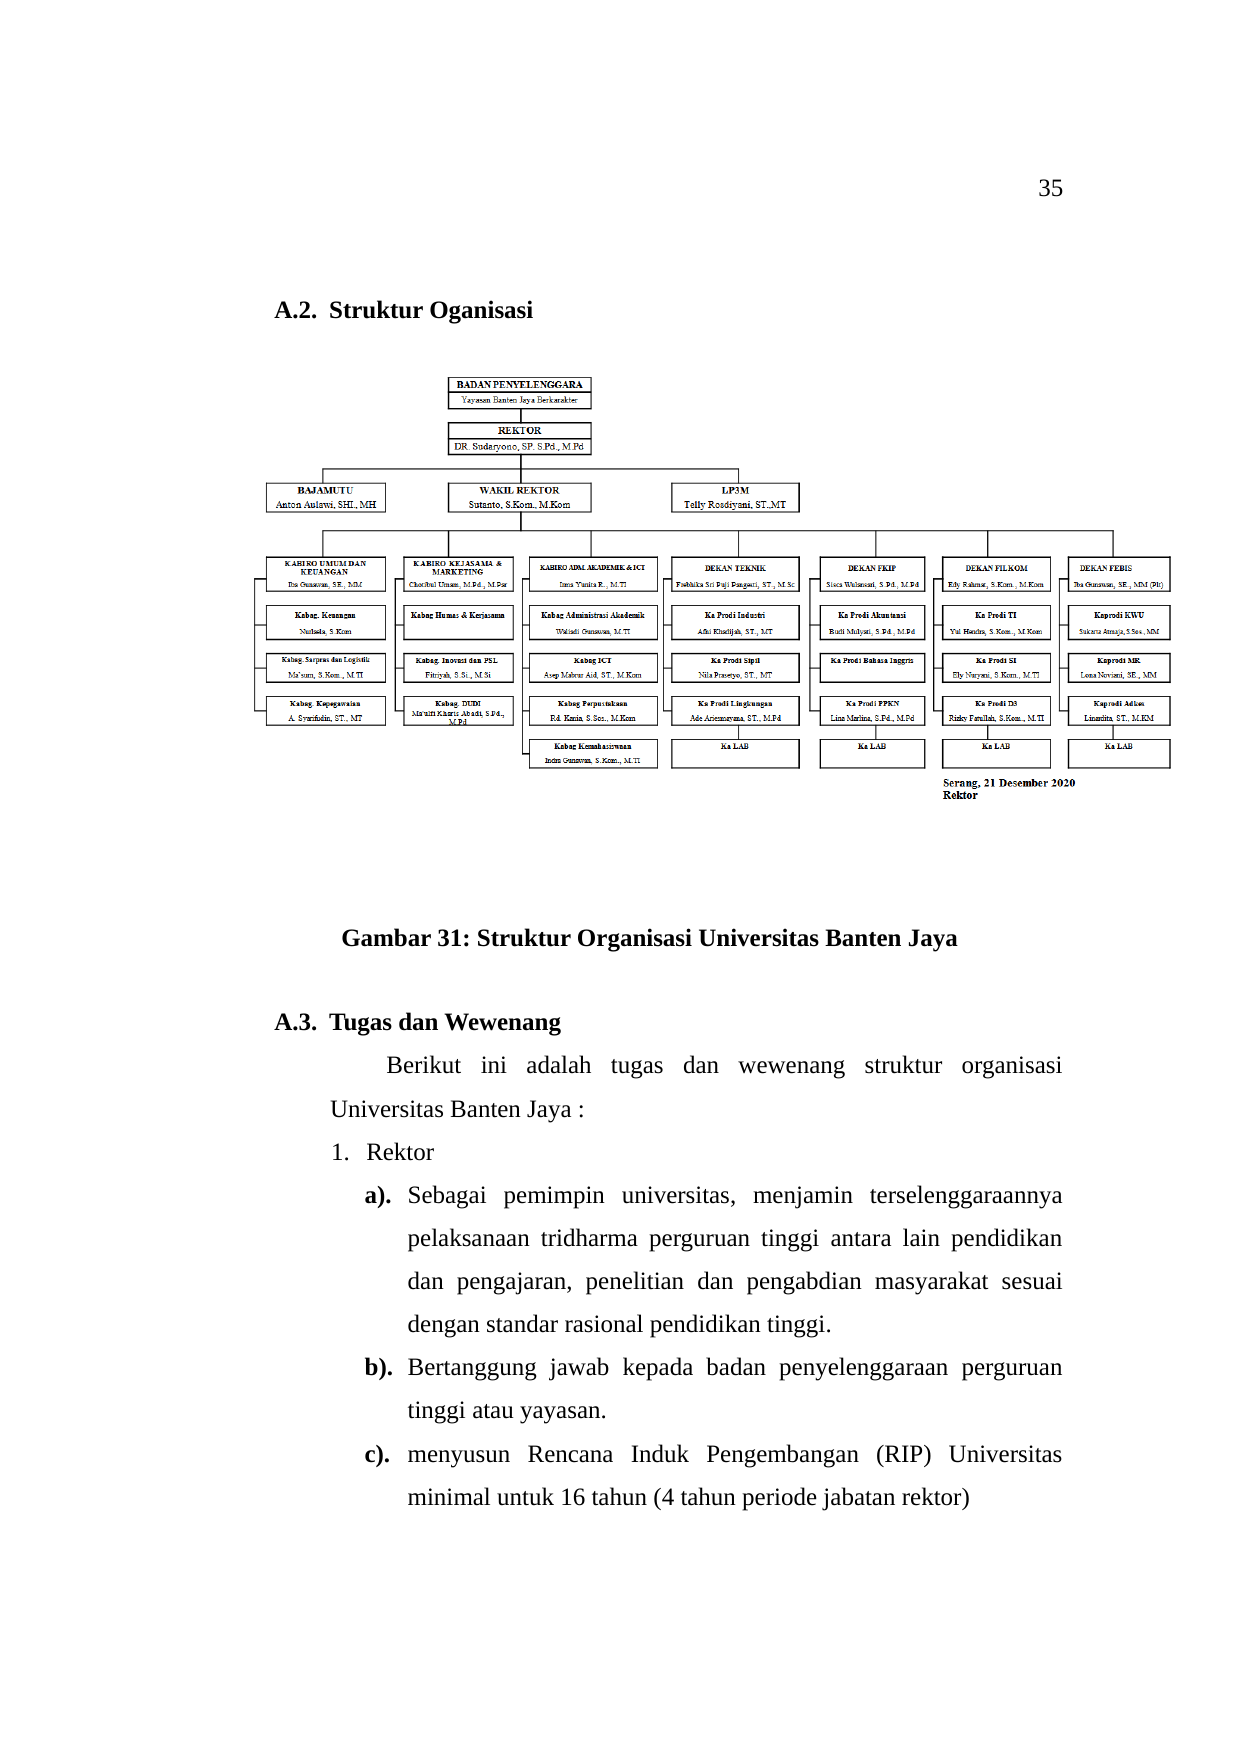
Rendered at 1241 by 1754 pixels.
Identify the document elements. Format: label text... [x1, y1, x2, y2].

list Bertanggung jawab kepada badan penyelenggaraan perguruan tinggi atau yayasan. [364, 1352, 1063, 1424]
table_header [236, 871, 1063, 911]
list Struktur Oganisasi [274, 295, 1063, 324]
text Gambar 31: Struktur Organisasi Universitas Banten Jaya [236, 923, 1063, 952]
list Rektor [331, 1137, 1063, 1166]
list Tugas dan Wewenang [274, 1007, 1063, 1036]
picture [223, 371, 1240, 871]
list Sebagai pemimpin universitas, menjamin terselenggaraannya pelaksanaan tridharma perguruan tinggi antara lain pendidikan dan pengajaran, penelitian dan pengabdian masyarakat sesuai dengan standar rasional pendidikan tinggi. [364, 1180, 1063, 1338]
list menyusun Rencana Induk Pengembangan (RIP) Universitas minimal untuk 16 tahun (4 tahun periode jabatan rektor) [364, 1439, 1063, 1511]
list Berikut ini adalah tugas dan wewenang struktur organisasi Universitas Banten Jaya : [330, 1051, 1063, 1122]
